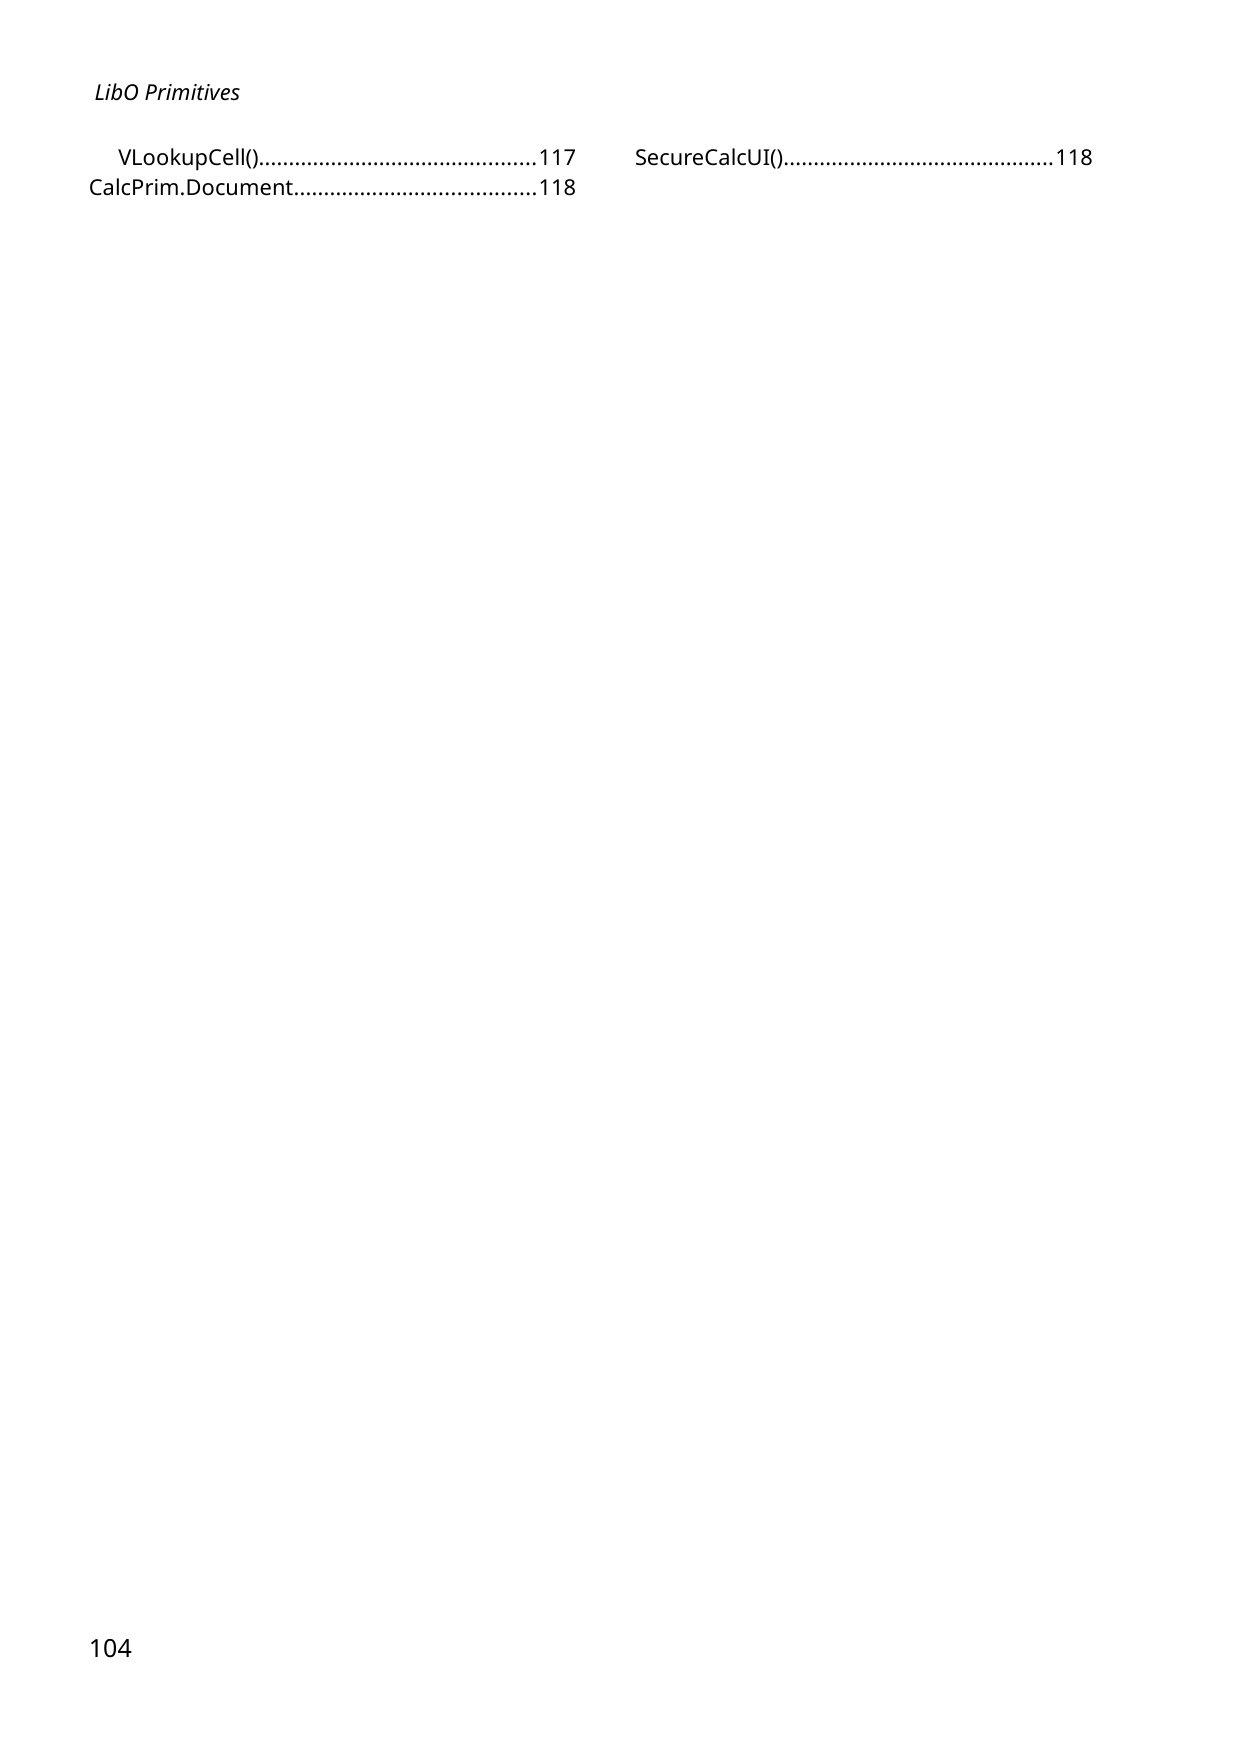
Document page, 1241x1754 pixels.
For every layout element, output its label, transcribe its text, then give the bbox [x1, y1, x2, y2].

text VLookupCell() 117 [118, 142, 576, 172]
text CalcPrim.Document 118 [88, 172, 576, 202]
text SecureCalcUI() 118 [635, 142, 1093, 172]
